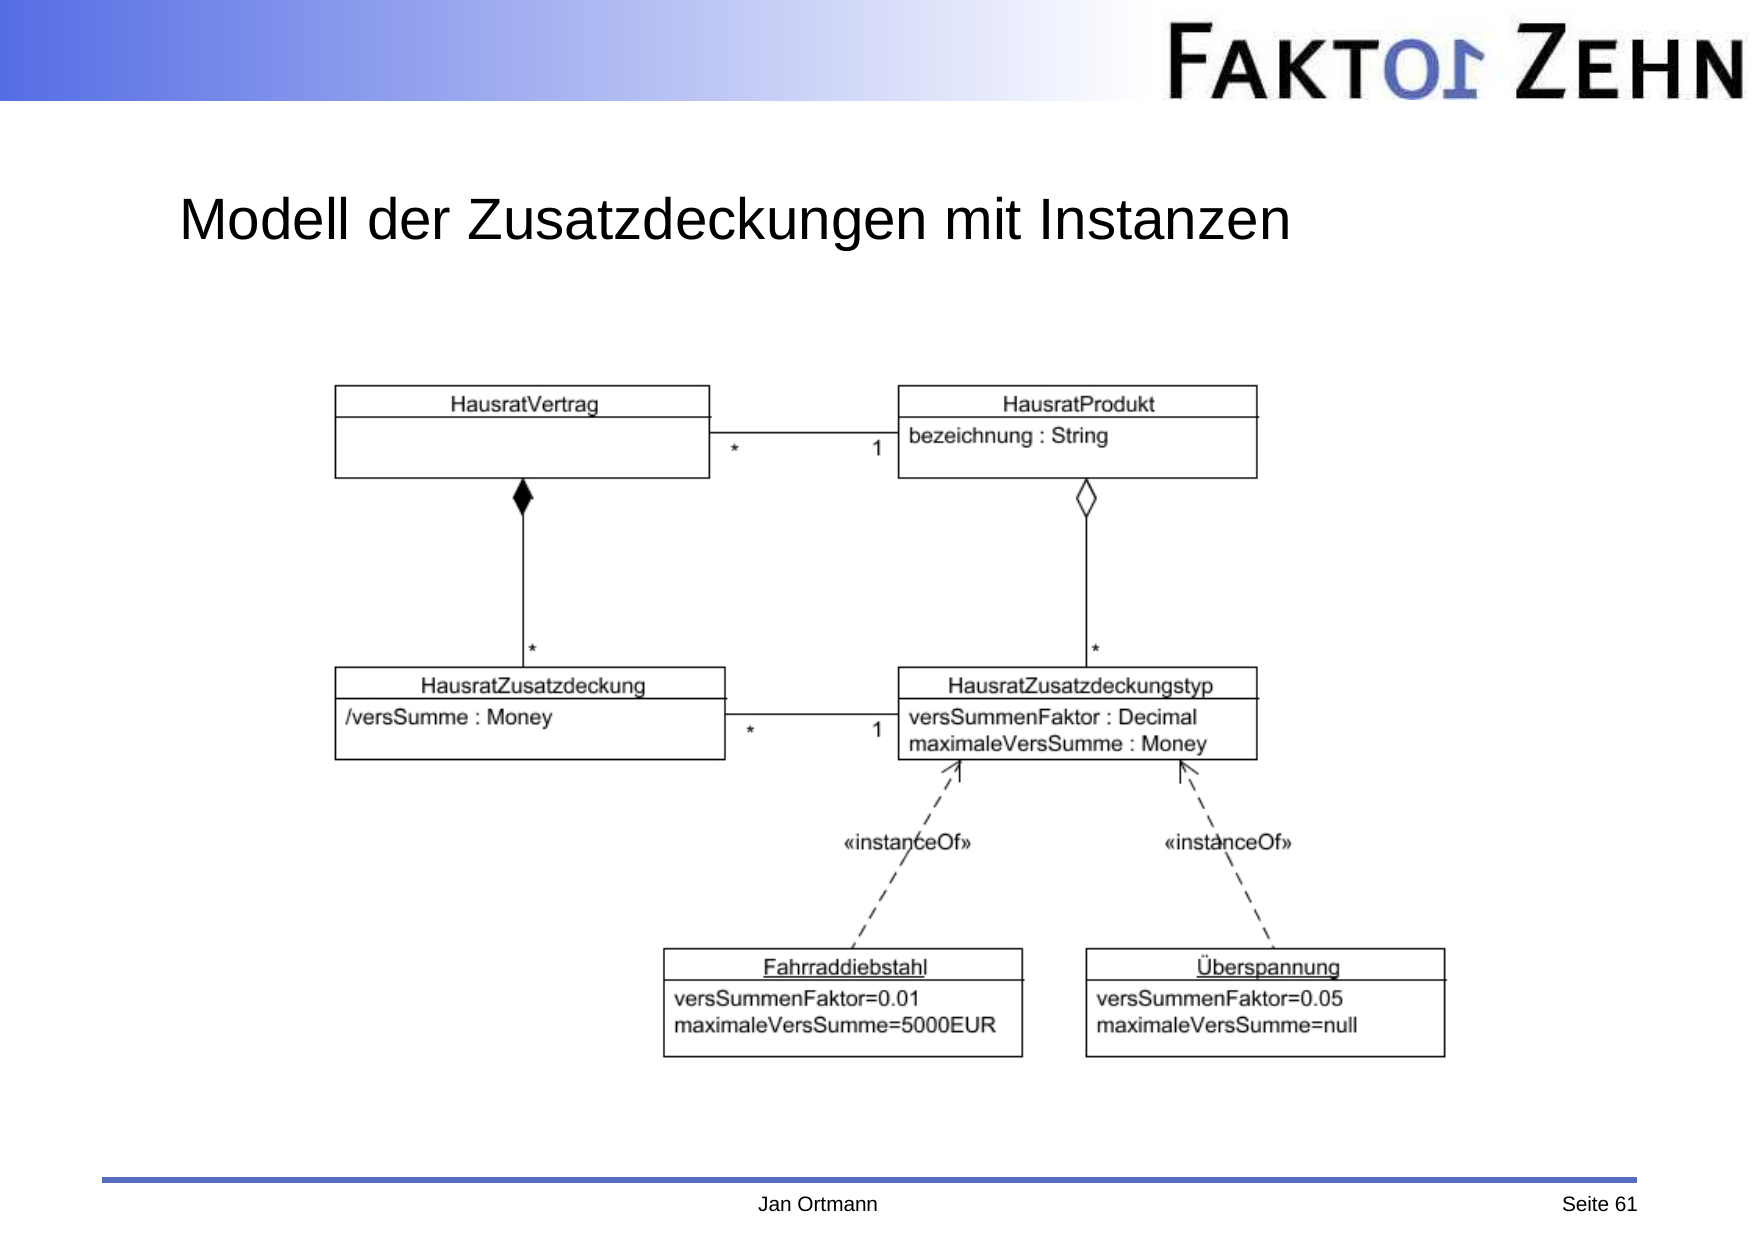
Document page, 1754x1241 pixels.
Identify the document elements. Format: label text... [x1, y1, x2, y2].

title Modell der Zusatzdeckungen mit Instanzen [179, 142, 1576, 296]
picture [288, 354, 1477, 1089]
picture [1162, 7, 1752, 100]
